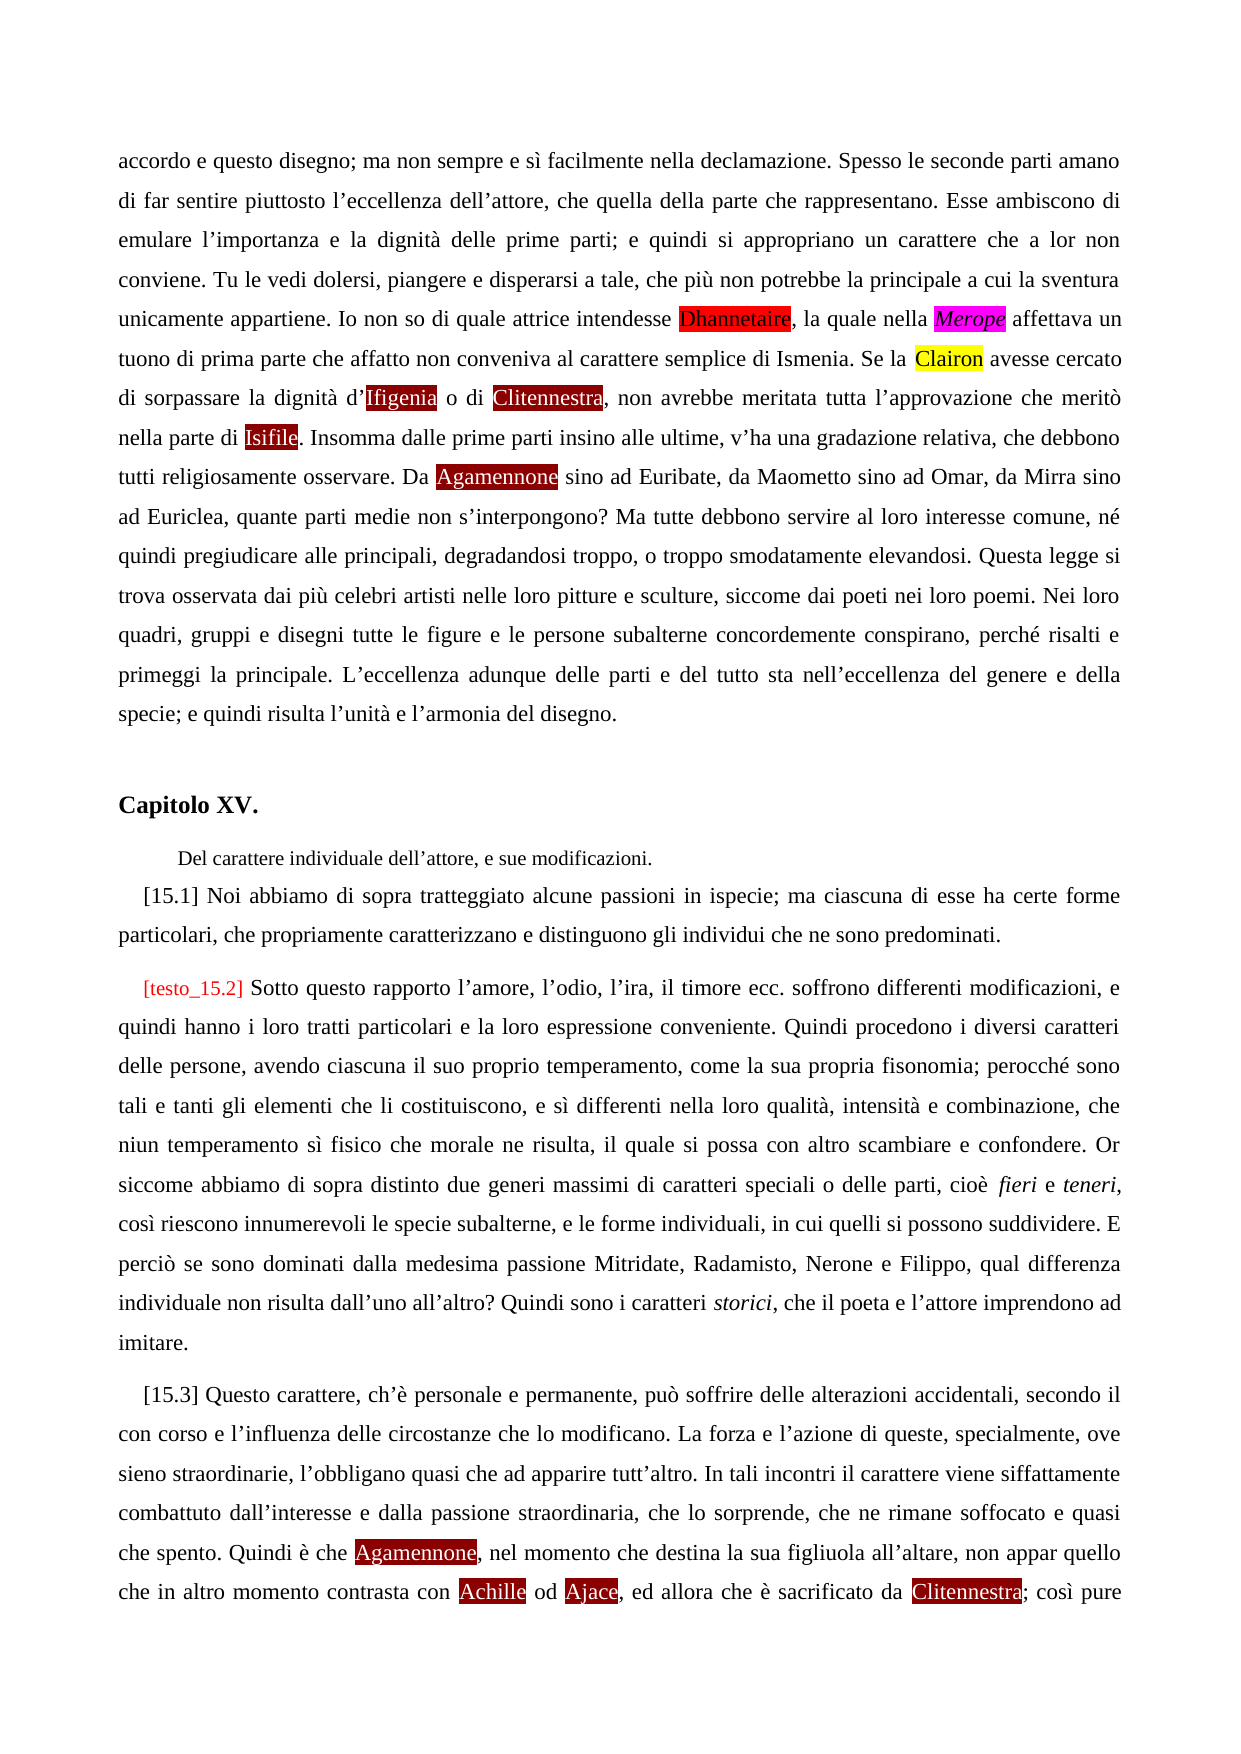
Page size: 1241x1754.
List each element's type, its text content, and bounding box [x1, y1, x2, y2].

text accordo e questo disegno; ma non sempre e sì facilmente nella declamazione. Spesso le seconde parti amano di far sentire piuttosto l’eccellenza dell’attore, che quella della parte che rappresentano. Esse ambiscono di emulare l’importanza e la dignità delle prime parti; e quindi si appropriano un carattere che a lor non conviene. Tu le vedi dolersi, piangere e disperarsi a tale, che più non potrebbe la principale a cui la sventura unicamente appartiene. Io non so di quale attrice intendesse Dhannetaire, la quale nella Merope affettava un tuono di prima parte che affatto non conveniva al carattere semplice di Ismenia. Se la Clairon avesse cercato di sorpassare la dignità d’Ifigenia o di Clitennestra, non avrebbe meritata tutta l’approvazione che meritò nella parte di Isifile. Insomma dalle prime parti insino alle ultime, v’ha una gradazione relativa, che debbono tutti religiosamente osservare. Da Agamennone sino ad Euribate, da Maometto sino ad Omar, da Mirra sino ad Euriclea, quante parti medie non s’interpongono? Ma tutte debbono servire al loro interesse comune, né quindi pregiudicare alle principali, degradandosi troppo, o troppo smodatamente elevandosi. Questa legge si trova osservata dai più celebri artisti nelle loro pitture e sculture, siccome dai poeti nei loro poemi. Nei loro quadri, gruppi e disegni tutte le figure e le persone subalterne concordemente conspirano, perché risalti e primeggi la principale. L’eccellenza adunque delle parti e del tutto sta nell’eccellenza del genere e della specie; e quindi risulta l’unità e l’armonia del disegno. [118, 148, 1122, 727]
text [testo_15.2] Sotto questo rapporto l’amore, l’odio, l’ira, il timore ecc. soffrono differenti modificazioni, e quindi hanno i loro tratti particolari e la loro espressione conveniente. Quindi procedono i diversi caratteri delle persone, avendo ciascuna il suo proprio temperamento, come la sua propria fisonomia; perocché sono tali e tanti gli elementi che li costituiscono, e sì differenti nella loro qualità, intensità e combinazione, che niun temperamento sì fisico che morale ne risulta, il quale si possa con altro scambiare e confondere. Or siccome abbiamo di sopra distinto due generi massimi di caratteri speciali o delle parti, cioè fieri e teneri, così riescono innumerevoli le specie subalterne, e le forme individuali, in cui quelli si possono suddividere. E perciò se sono dominati dalla medesima passione Mitridate, Radamisto, Nerone e Filippo, qual differenza individuale non risulta dall’uno all’altro? Quindi sono i caratteri storici, che il poeta e l’attore imprendono ad imitare. [118, 973, 1122, 1355]
text Del carattere individuale dell’attore, e sue modificazioni. [177, 846, 1063, 869]
text [15.1] Noi abbiamo di sopra tratteggiato alcune passioni in ispecie; ma ciascuna di esse ha certe forme particolari, che propriamente caratterizzano e distinguono gli individui che ne sono predominati. [118, 882, 1122, 948]
text [15.3] Questo carattere, ch’è personale e permanente, può soffrire delle alterazioni accidentali, secondo il con corso e l’influenza delle circostanze che lo modificano. La forza e l’azione di queste, specialmente, ove sieno straordinarie, l’obbligano quasi che ad apparire tutt’altro. In tali incontri il carattere viene siffattamente combattuto dall’interesse e dalla passione straordinaria, che lo sorprende, che ne rimane soffocato e quasi che spento. Quindi è che Agamennone, nel momento che destina la sua figliuola all’altare, non appar quello che in altro momento contrasta con Achille od Ajace, ed allora che è sacrificato da Clitennestra; così pure [118, 1381, 1122, 1604]
subtitle Capitolo XV. [118, 790, 1122, 818]
